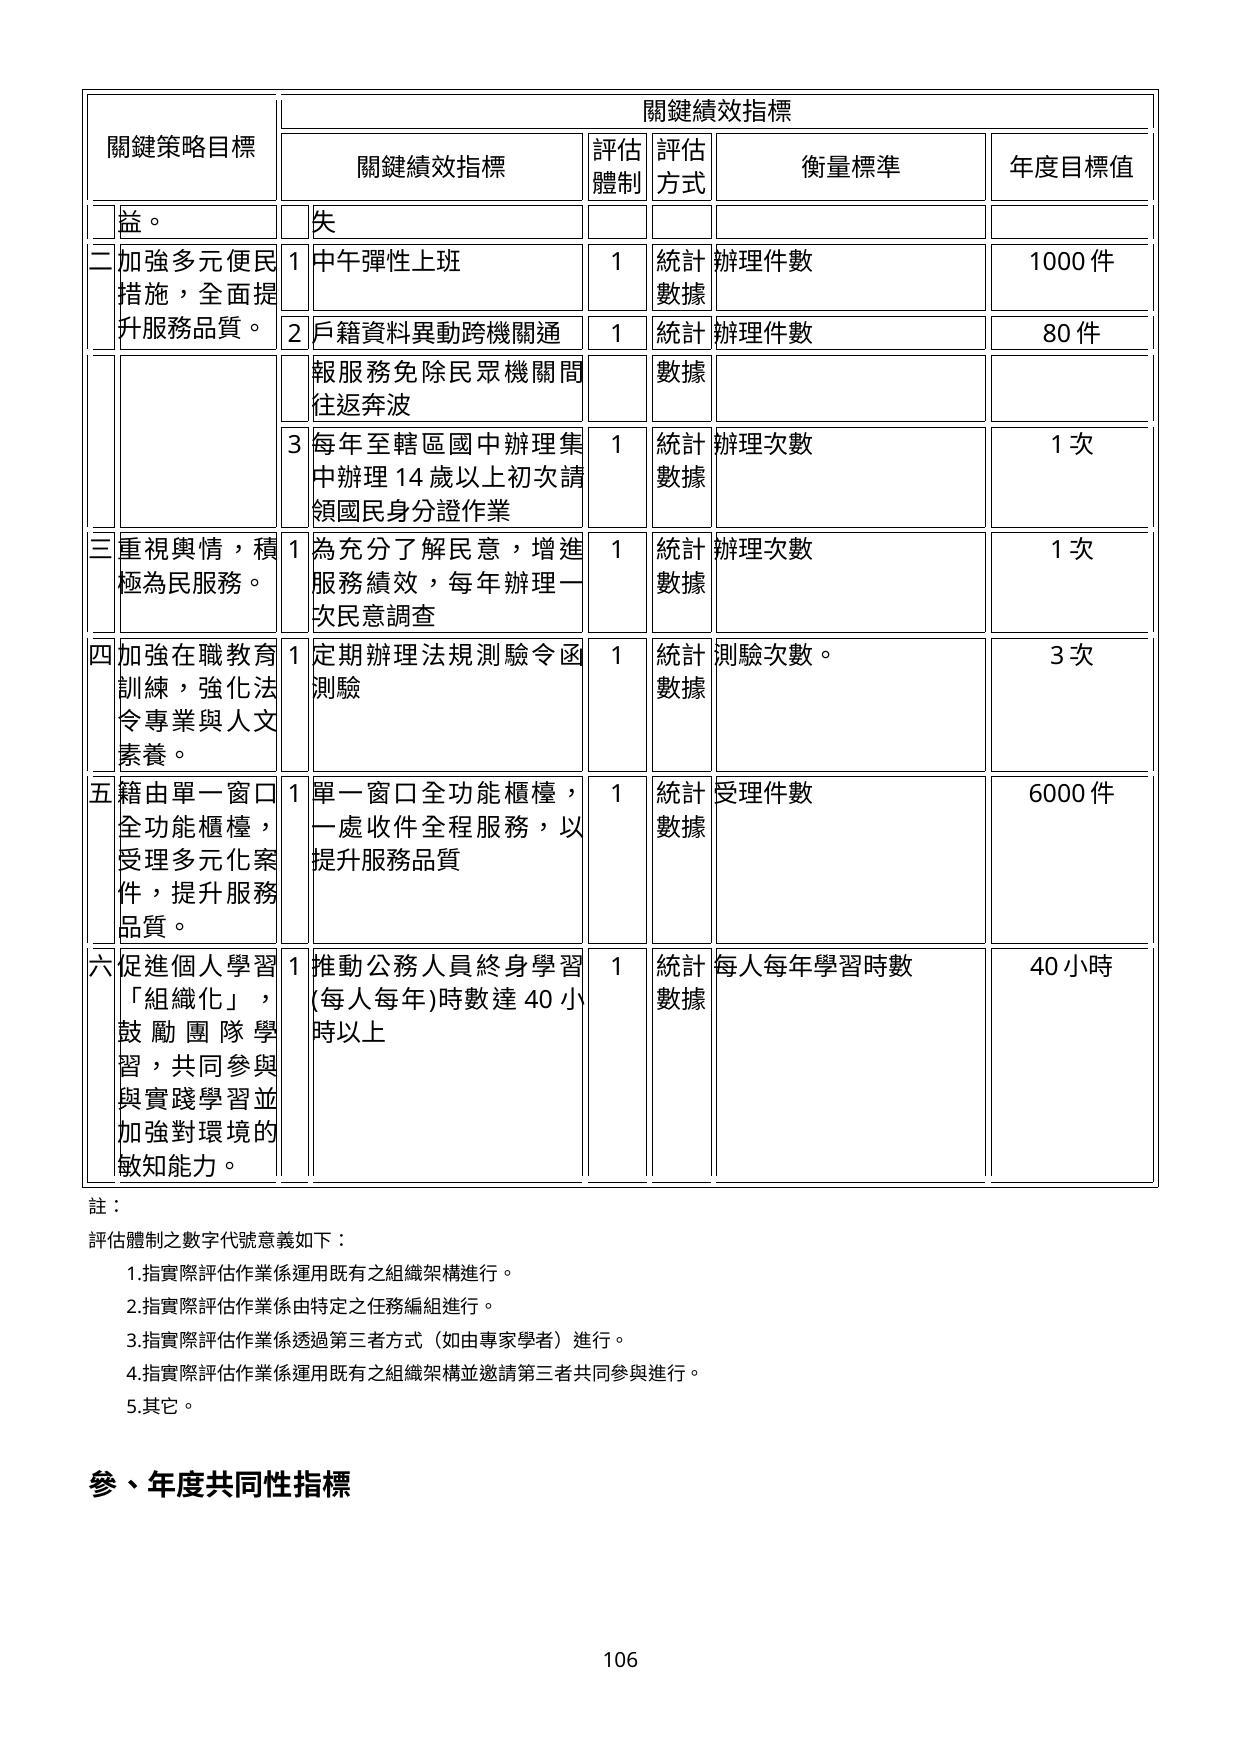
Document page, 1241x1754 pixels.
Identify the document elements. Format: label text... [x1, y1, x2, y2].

table_cell 1次 [988, 421, 1156, 527]
table_cell 辦理件數 [714, 310, 988, 349]
table_cell 80件 [988, 310, 1156, 349]
table_cell [85, 349, 117, 527]
text 註： [89, 1188, 1152, 1220]
table_cell 1 [279, 632, 311, 771]
table_cell 統計數據 [649, 943, 714, 1182]
table_cell 六 [85, 943, 117, 1182]
text 2.指實際評估作業係由特定之任務編組進行。 [89, 1287, 1152, 1320]
table_cell 籍由單一窗口全功能櫃檯，受理多元化案件，提升服務品質。 [117, 771, 278, 943]
table_cell [717, 356, 985, 421]
table_cell 1 [585, 310, 649, 349]
table_cell 1 [279, 771, 311, 943]
table_cell 1 [585, 527, 649, 632]
text 1.指實際評估作業係運用既有之組織架構進行。 [89, 1254, 1152, 1287]
table_header 關鍵策略目標 [85, 90, 278, 199]
table_cell 每人每年學習時數 [714, 943, 988, 1182]
text 4.指實際評估作業係運用既有之組織架構並邀請第三者共同參與進行。 [89, 1354, 1152, 1387]
table_cell [714, 200, 988, 238]
table_cell 1 [279, 527, 311, 632]
table_header 關鍵績效指標 [279, 90, 1156, 127]
table_cell 1 [279, 943, 311, 1182]
text 3.指實際評估作業係透過第三者方式（如由專家學者）進行。 [89, 1320, 1152, 1354]
table_cell 統計 [649, 310, 714, 349]
table_cell [585, 200, 649, 238]
table_cell 1 [585, 421, 649, 527]
table_cell 推動公務人員終身學習(每人每年)時數達40小時以上 [311, 943, 585, 1182]
table_cell 衡量標準 [714, 129, 988, 199]
table_cell 1 [279, 238, 311, 310]
table_cell 三 [85, 527, 117, 632]
table_cell [121, 356, 276, 527]
table_cell 二 [85, 238, 117, 349]
table_cell 為充分了解民意，增進服務績效，每年辦理一次民意調查 [311, 527, 585, 632]
table_cell 關鍵績效指標 [279, 128, 585, 199]
table_cell 1 [585, 943, 649, 1182]
text 參、年度共同性指標 [89, 1462, 1152, 1504]
table_cell 受理件數 [714, 771, 988, 943]
table_cell [589, 356, 646, 421]
table_cell 年度目標值 [988, 128, 1156, 199]
table_cell 統計數據 [649, 238, 714, 310]
table_cell [279, 349, 311, 421]
table_cell 1000件 [988, 238, 1156, 310]
table_cell 益。 [117, 200, 278, 238]
table_cell [988, 349, 1156, 421]
table_cell [714, 349, 988, 421]
table_cell 3次 [988, 632, 1156, 771]
table_cell 統計數據 [649, 421, 714, 527]
text 5.其它。 [89, 1387, 1152, 1420]
table_cell 辦理件數 [714, 238, 988, 310]
table_cell 1次 [988, 527, 1156, 632]
table_cell 失 [311, 200, 585, 238]
text 評估體制之數字代號意義如下： [89, 1220, 1152, 1254]
table_cell 單一窗口全功能櫃檯，一處收件全程服務，以提升服務品質 [311, 771, 585, 943]
table_cell 統計數據 [649, 527, 714, 632]
table_cell 戶籍資料異動跨機關通 [311, 310, 585, 349]
table_cell [117, 349, 278, 527]
table_cell 辦理次數 [714, 421, 988, 527]
table_cell 統計數據 [649, 771, 714, 943]
table_cell 數據 [649, 349, 714, 421]
table_cell [649, 200, 714, 238]
table_cell 辦理次數 [714, 527, 988, 632]
table_cell 每年至轄區國中辦理集中辦理14歲以上初次請領國民身分證作業 [311, 421, 585, 527]
table_cell 四 [85, 632, 117, 771]
table_cell [282, 356, 308, 421]
table_cell [988, 200, 1156, 238]
table_cell 加強在職教育訓練，強化法令專業與人文素養。 [117, 632, 278, 771]
table_cell 定期辦理法規測驗令函測驗 [311, 632, 585, 771]
table_cell 3 [279, 421, 311, 527]
table_cell [85, 200, 117, 238]
table_cell 五 [85, 771, 117, 943]
table_cell 加強多元便民措施，全面提升服務品質。 [117, 238, 278, 349]
table_cell 1 [585, 238, 649, 310]
table_cell 40小時 [988, 943, 1156, 1182]
table_cell [585, 349, 649, 421]
table_cell 重視輿情，積極為民服務。 [117, 527, 278, 632]
table_cell 6000件 [988, 771, 1156, 943]
table_cell 報服務免除民眾機關間往返奔波 [311, 349, 585, 421]
table_cell 1 [585, 632, 649, 771]
table_cell [279, 200, 311, 238]
table_cell 中午彈性上班 [311, 238, 585, 310]
table_cell 1 [585, 771, 649, 943]
table_cell 促進個人學習「組織化」，鼓勵團隊學習，共同參與與實踐學習並加強對環境的敏知能力。 [117, 943, 278, 1182]
table_cell 評估 體制 [585, 129, 649, 199]
table_cell 2 [279, 310, 311, 349]
table_cell 評估 方式 [649, 129, 714, 199]
table_cell 統計數據 [649, 632, 714, 771]
table_cell 測驗次數。 [714, 632, 988, 771]
